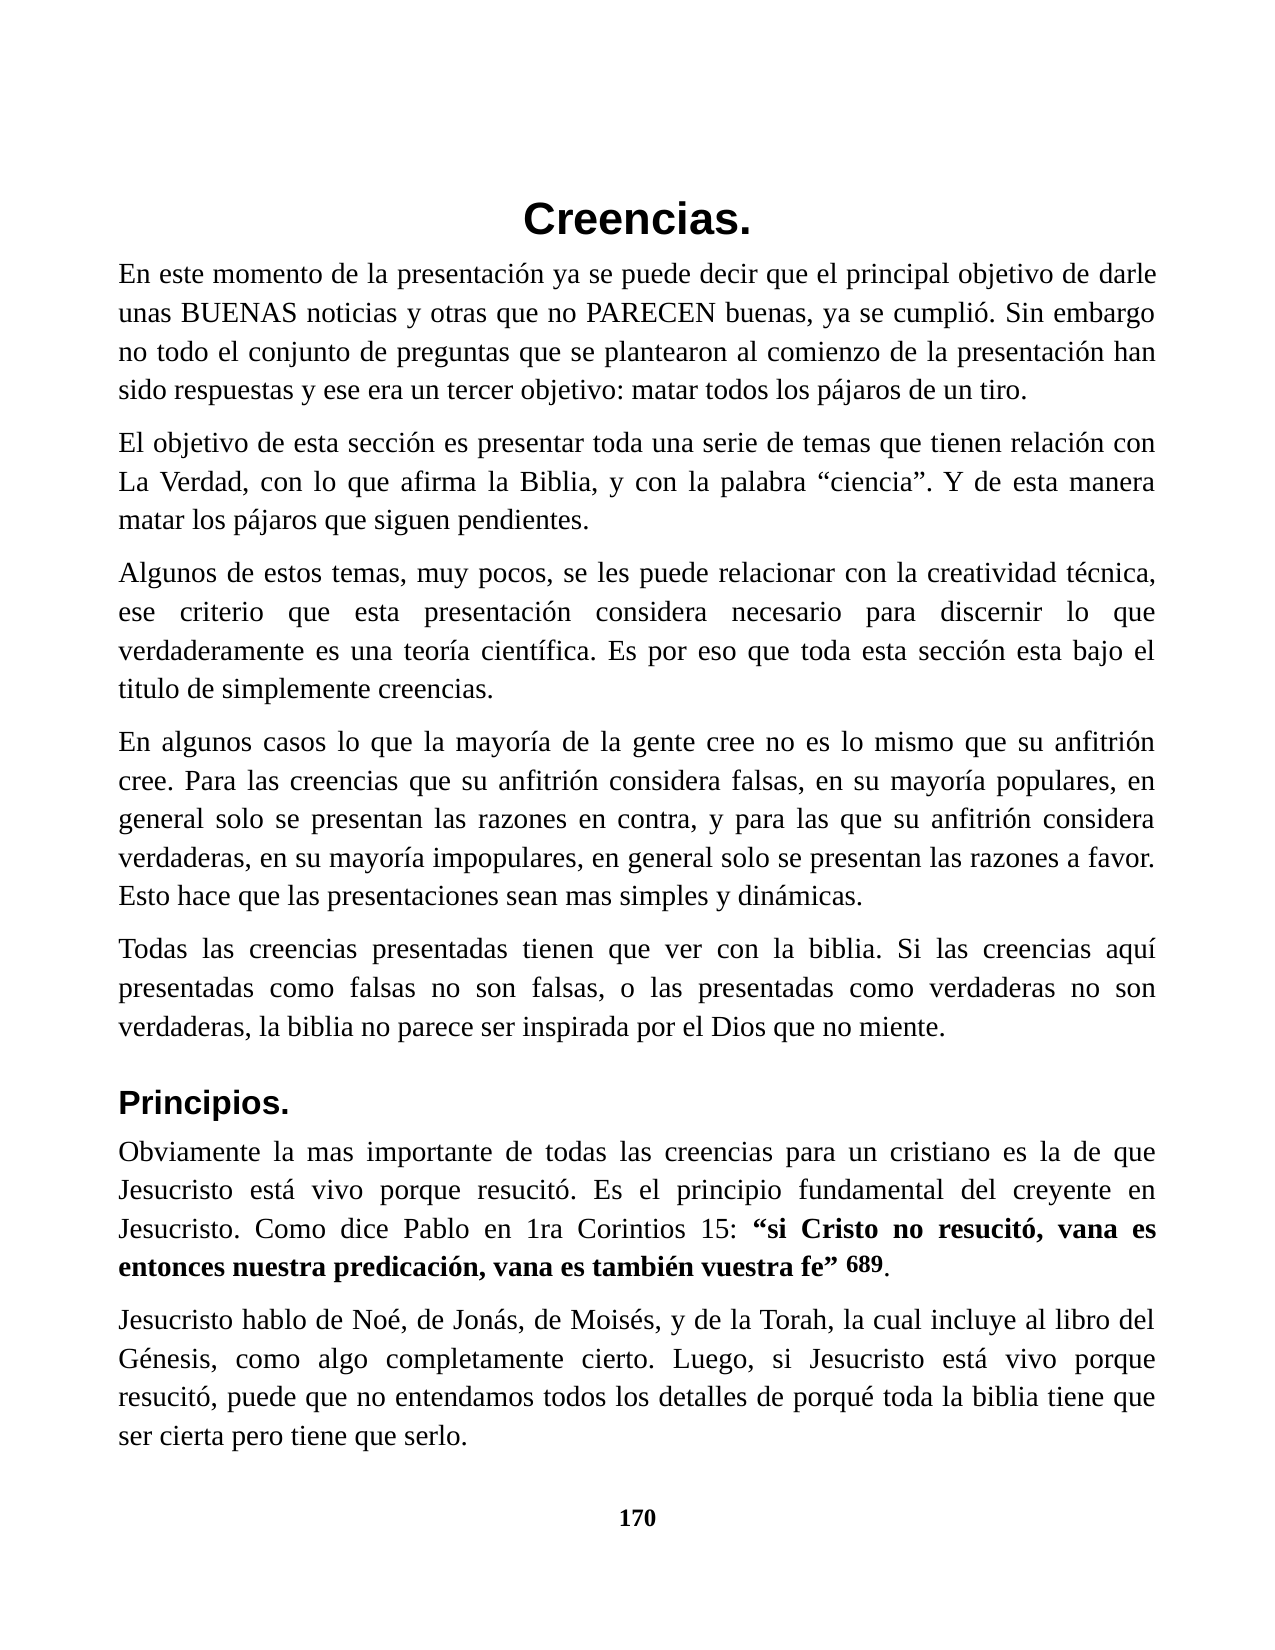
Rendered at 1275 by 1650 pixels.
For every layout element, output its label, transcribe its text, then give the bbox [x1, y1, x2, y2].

text El objetivo de esta sección es presentar toda una serie de temas que tienen relación con La Verdad, con lo que afirma la Biblia, y con la palabra “ciencia”. Y de esta manera matar los pájaros que siguen pendientes. [118, 425, 1157, 536]
text Todas las creencias presentadas tienen que ver con la biblia. Si las creencias aquí presentadas como falsas no son falsas, o las presentadas como verdaderas no son verdaderas, la biblia no parece ser inspirada por el Dios que no miente. [118, 932, 1157, 1042]
text En este momento de la presentación ya se puede decir que el principal objetivo de darle unas BUENAS noticias y otras que no PARECEN buenas, ya se cumplió. Sin embargo no todo el conjunto de preguntas que se plantearon al comienzo de la presentación han sido respuestas y ese era un tercer objetivo: matar todos los pájaros de un tiro. [118, 257, 1157, 406]
text Jesucristo hablo de Noé, de Jonás, de Moisés, y de la Torah, la cual incluye al libro del Génesis, como algo completamente cierto. Luego, si Jesucristo está vivo porque resucitó, puede que no entendamos todos los detalles de porqué toda la biblia tiene que ser cierta pero tiene que serlo. [118, 1302, 1157, 1452]
subtitle Principios. [118, 1083, 1157, 1121]
text Obviamente la mas importante de todas las creencias para un cristiano es la de que Jesucristo está vivo porque resucitó. Es el principio fundamental del creyente en Jesucristo. Como dice Pablo en 1ra Corintios 15: “si Cristo no resucitó, vana es entonces nuestra predicación, vana es también vuestra fe” . [118, 1134, 1157, 1283]
text Algunos de estos temas, muy pocos, se les puede relacionar con la creatividad técnica, ese criterio que esta presentación considera necesario para discernir lo que verdaderamente es una teoría científica. Es por eso que toda esta sección esta bajo el titulo de simplemente creencias. [118, 556, 1157, 705]
text En algunos casos lo que la mayoría de la gente cree no es lo mismo que su anfitrión cree. Para las creencias que su anfitrión considera falsas, en su mayoría populares, en general solo se presentan las razones en contra, y para las que su anfitrión considera verdaderas, en su mayoría impopulares, en general solo se presentan las razones a favor. Esto hace que las presentaciones sean mas simples y dinámicas. [118, 724, 1157, 912]
subtitle Creencias. [118, 192, 1157, 244]
